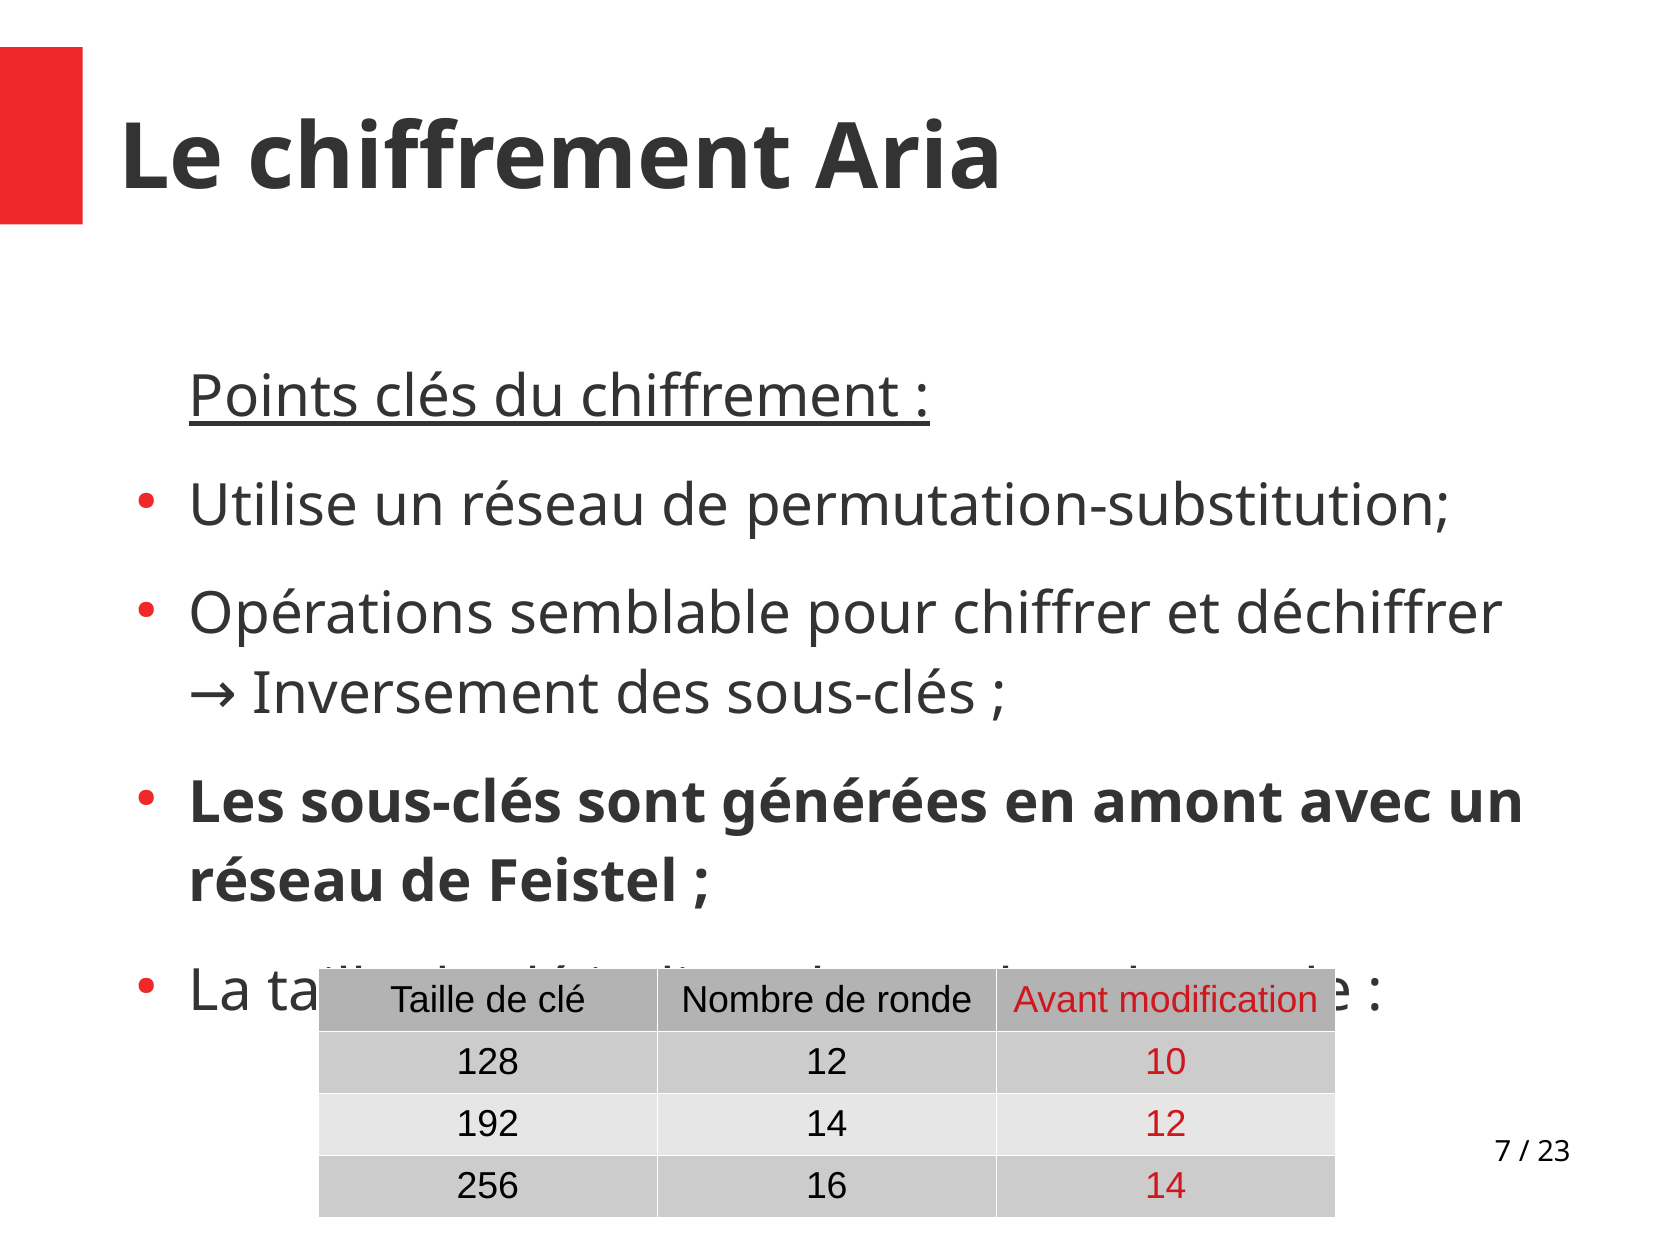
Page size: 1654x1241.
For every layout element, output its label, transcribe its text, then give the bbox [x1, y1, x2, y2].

table_cell 12 [997, 1094, 1335, 1155]
table_cell 14 [658, 1094, 996, 1155]
table_cell 14 [997, 1156, 1335, 1217]
table_cell 256 [319, 1156, 657, 1217]
title Le chiffrement Aria [118, 49, 1571, 257]
table_cell 12 [658, 1032, 996, 1093]
table_cell 10 [997, 1032, 1335, 1093]
table_header Avant modification [997, 969, 1335, 1031]
table_cell 128 [319, 1032, 657, 1093]
table_header Taille de clé [319, 969, 657, 1031]
list Points clés du chiffrement : Utilise un réseau de permutation-substitution; Opérations semblable pour chiffrer et déchiffrer → Inversement des sous-clés ; Les sous-clés sont générées en amont avec un réseau de Feistel ; La taille de clé indique le nombre de ronde : [118, 354, 1536, 1074]
table_header Nombre de ronde [658, 969, 996, 1031]
table_cell 192 [319, 1094, 657, 1155]
table_cell 16 [658, 1156, 996, 1217]
